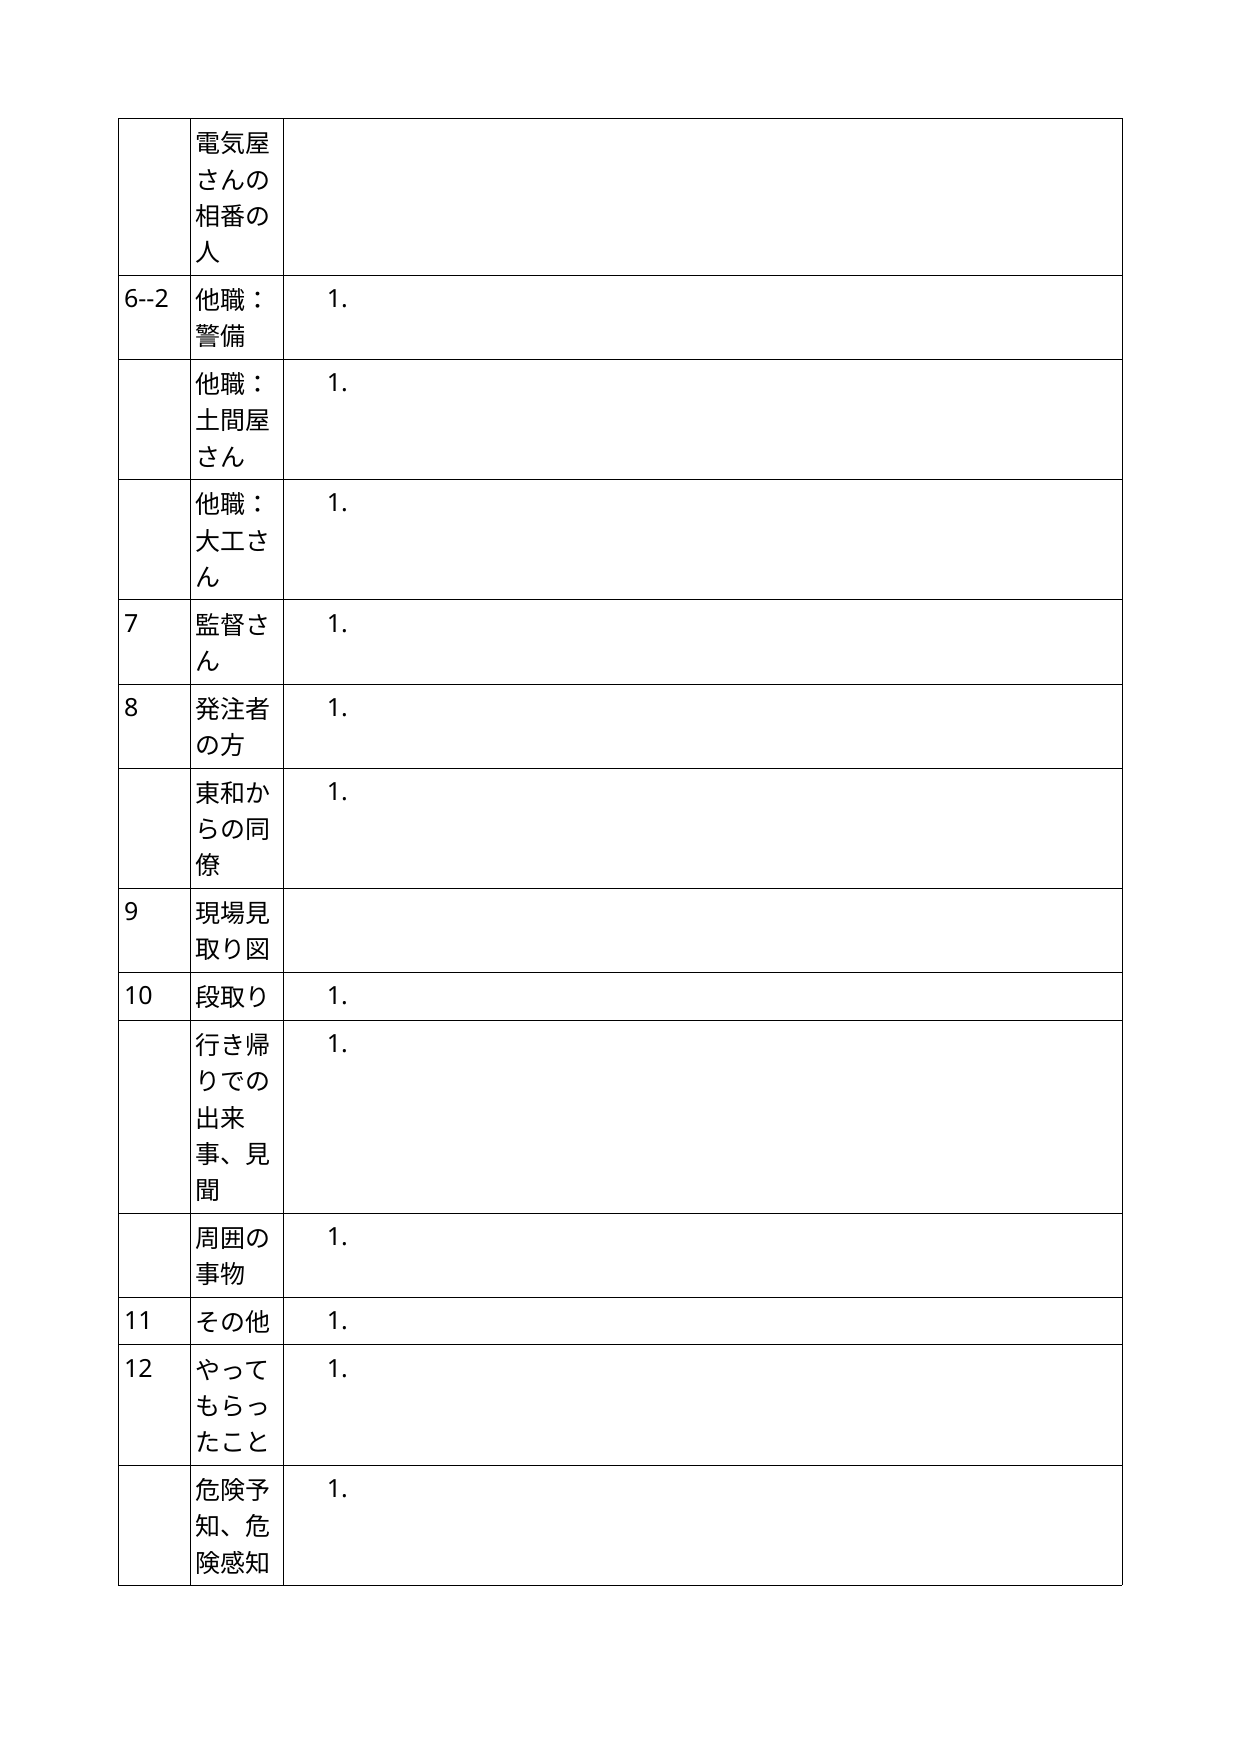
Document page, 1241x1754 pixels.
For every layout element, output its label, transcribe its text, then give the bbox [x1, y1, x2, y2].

table_cell 電気屋さんの相番の人 [191, 119, 283, 275]
table_cell [284, 1214, 1122, 1297]
table_cell やってもらったこと [191, 1345, 283, 1465]
table_cell 危険予知、危険感知 [191, 1466, 283, 1585]
table_cell [284, 769, 1122, 888]
table_cell [119, 480, 190, 599]
table_cell [119, 1214, 190, 1297]
table_cell 10 [119, 973, 190, 1020]
table_cell [284, 1466, 1122, 1585]
table_cell 段取り [191, 973, 283, 1020]
table_cell [284, 480, 1122, 599]
table_cell 他職：大工さん [191, 480, 283, 599]
table_cell 12 [119, 1345, 190, 1465]
table_cell [284, 685, 1122, 767]
table_cell [284, 889, 1122, 972]
table_cell [119, 119, 190, 275]
table_cell 監督さん [191, 600, 283, 683]
table_cell [284, 1298, 1122, 1344]
table_cell 現場見取り図 [191, 889, 283, 972]
table_cell [119, 360, 190, 479]
table_cell 周囲の事物 [191, 1214, 283, 1297]
table_cell [119, 769, 190, 888]
table_cell 9 [119, 889, 190, 972]
table_cell [284, 1345, 1122, 1465]
table_cell 発注者の方 [191, 685, 283, 767]
table_cell 行き帰りでの出来事、見聞 [191, 1021, 283, 1212]
table_cell 7 [119, 600, 190, 683]
table_cell [284, 276, 1122, 359]
table_cell [284, 360, 1122, 479]
table_cell 東和からの同僚 [191, 769, 283, 888]
table_cell [284, 119, 1122, 275]
table_cell 11 [119, 1298, 190, 1344]
table_cell その他 [191, 1298, 283, 1344]
table_cell [284, 973, 1122, 1020]
table_cell [284, 1021, 1122, 1212]
table_cell 8 [119, 685, 190, 767]
table_cell 6--2 [119, 276, 190, 359]
table_cell [119, 1021, 190, 1212]
table_cell [119, 1466, 190, 1585]
table_cell 他職：土間屋さん [191, 360, 283, 479]
table_cell 他職：警備 [191, 276, 283, 359]
table_cell [284, 600, 1122, 683]
